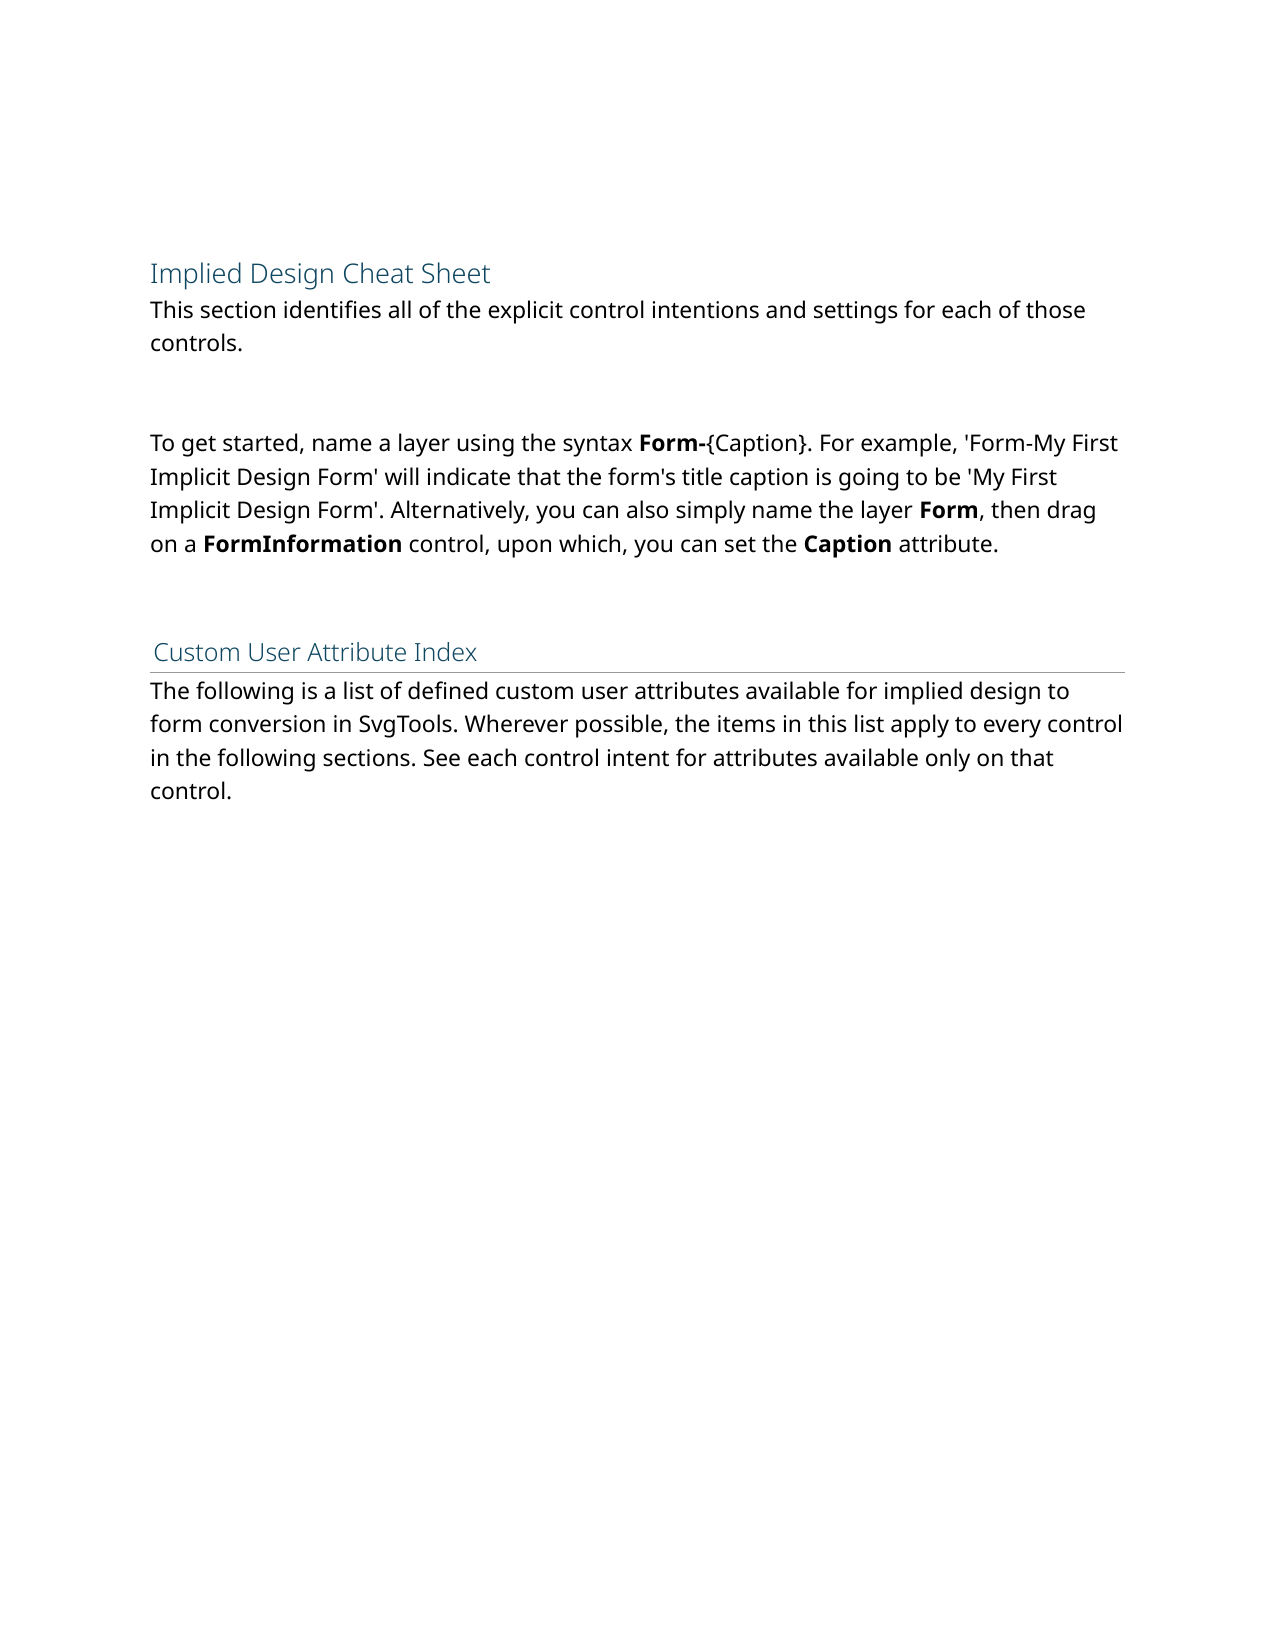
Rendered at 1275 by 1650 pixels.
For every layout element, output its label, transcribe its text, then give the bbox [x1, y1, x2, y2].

text This section identifies all of the explicit control intentions and settings for each of those controls. [150, 294, 1125, 358]
subtitle Custom User Attribute Index [150, 632, 1125, 672]
subtitle Implied Design Cheat Sheet [150, 254, 1125, 291]
text To get started, name a layer using the syntax Form-{Caption}. For example, 'Form-My First Implicit Design Form' will indicate that the form's title caption is going to be 'My First Implicit Design Form'. Alternatively, you can also simply name the layer Form, then drag on a FormInformation control, upon which, you can set the Caption attribute. [150, 427, 1125, 559]
text The following is a list of defined custom user attributes available for implied design to form conversion in SvgTools. Wherever possible, the items in this list apply to every control in the following sections. See each control intent for attributes available only on that control. [150, 674, 1125, 806]
